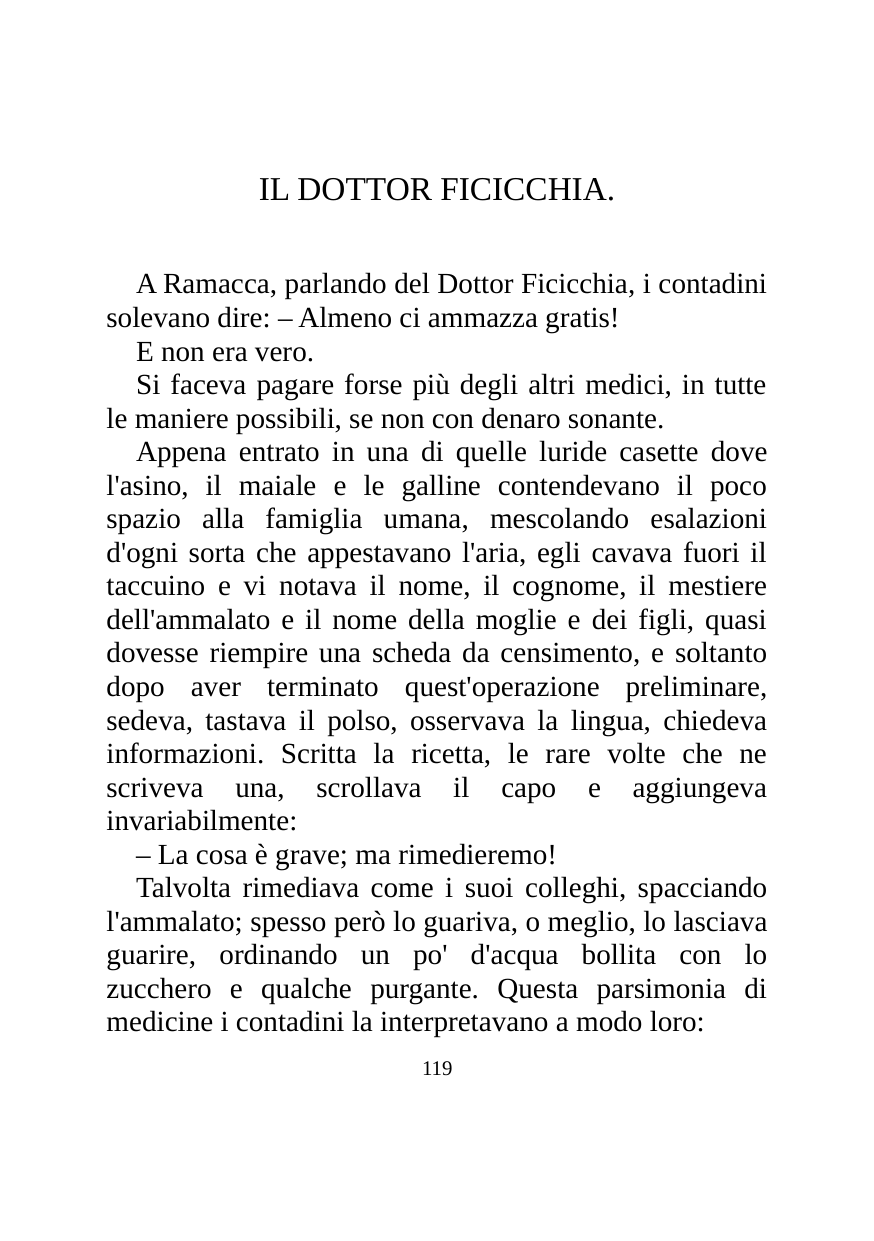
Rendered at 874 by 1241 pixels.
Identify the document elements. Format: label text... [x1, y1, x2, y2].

text Appena entrato in una di quelle luride casette dove l'asino, il maiale e le galline contendevano il poco spazio alla famiglia umana, mescolando esalazioni d'ogni sorta che appestavano l'aria, egli cavava fuori il taccuino e vi notava il nome, il cognome, il mestiere dell'ammalato e il nome della moglie e dei figli, quasi dovesse riempire una scheda da censimento, e soltanto dopo aver terminato quest'operazione preliminare, sedeva, tastava il polso, osservava la lingua, chiedeva informazioni. Scritta la ricetta, le rare volte che ne scriveva una, scrollava il capo e aggiungeva invariabilmente: [106, 434, 768, 837]
text Si faceva pagare forse più degli altri medici, in tutte le maniere possibili, se non con denaro sonante. [106, 367, 768, 434]
text – La cosa è grave; ma rimedieremo! [106, 837, 768, 870]
text E non era vero. [106, 334, 768, 367]
text Talvolta rimediava come i suoi colleghi, spacciando l'ammalato; spesso però lo guariva, o meglio, lo lasciava guarire, ordinando un po' d'acqua bollita con lo zucchero e qualche purgante. Questa parsimonia di medicine i contadini la interpretavano a modo loro: [106, 870, 768, 1038]
text A Ramacca, parlando del Dottor Ficicchia, i contadini solevano dire: – Almeno ci ammazza gratis! [106, 267, 768, 334]
subtitle IL DOTTOR FICICCHIA. [106, 169, 768, 208]
